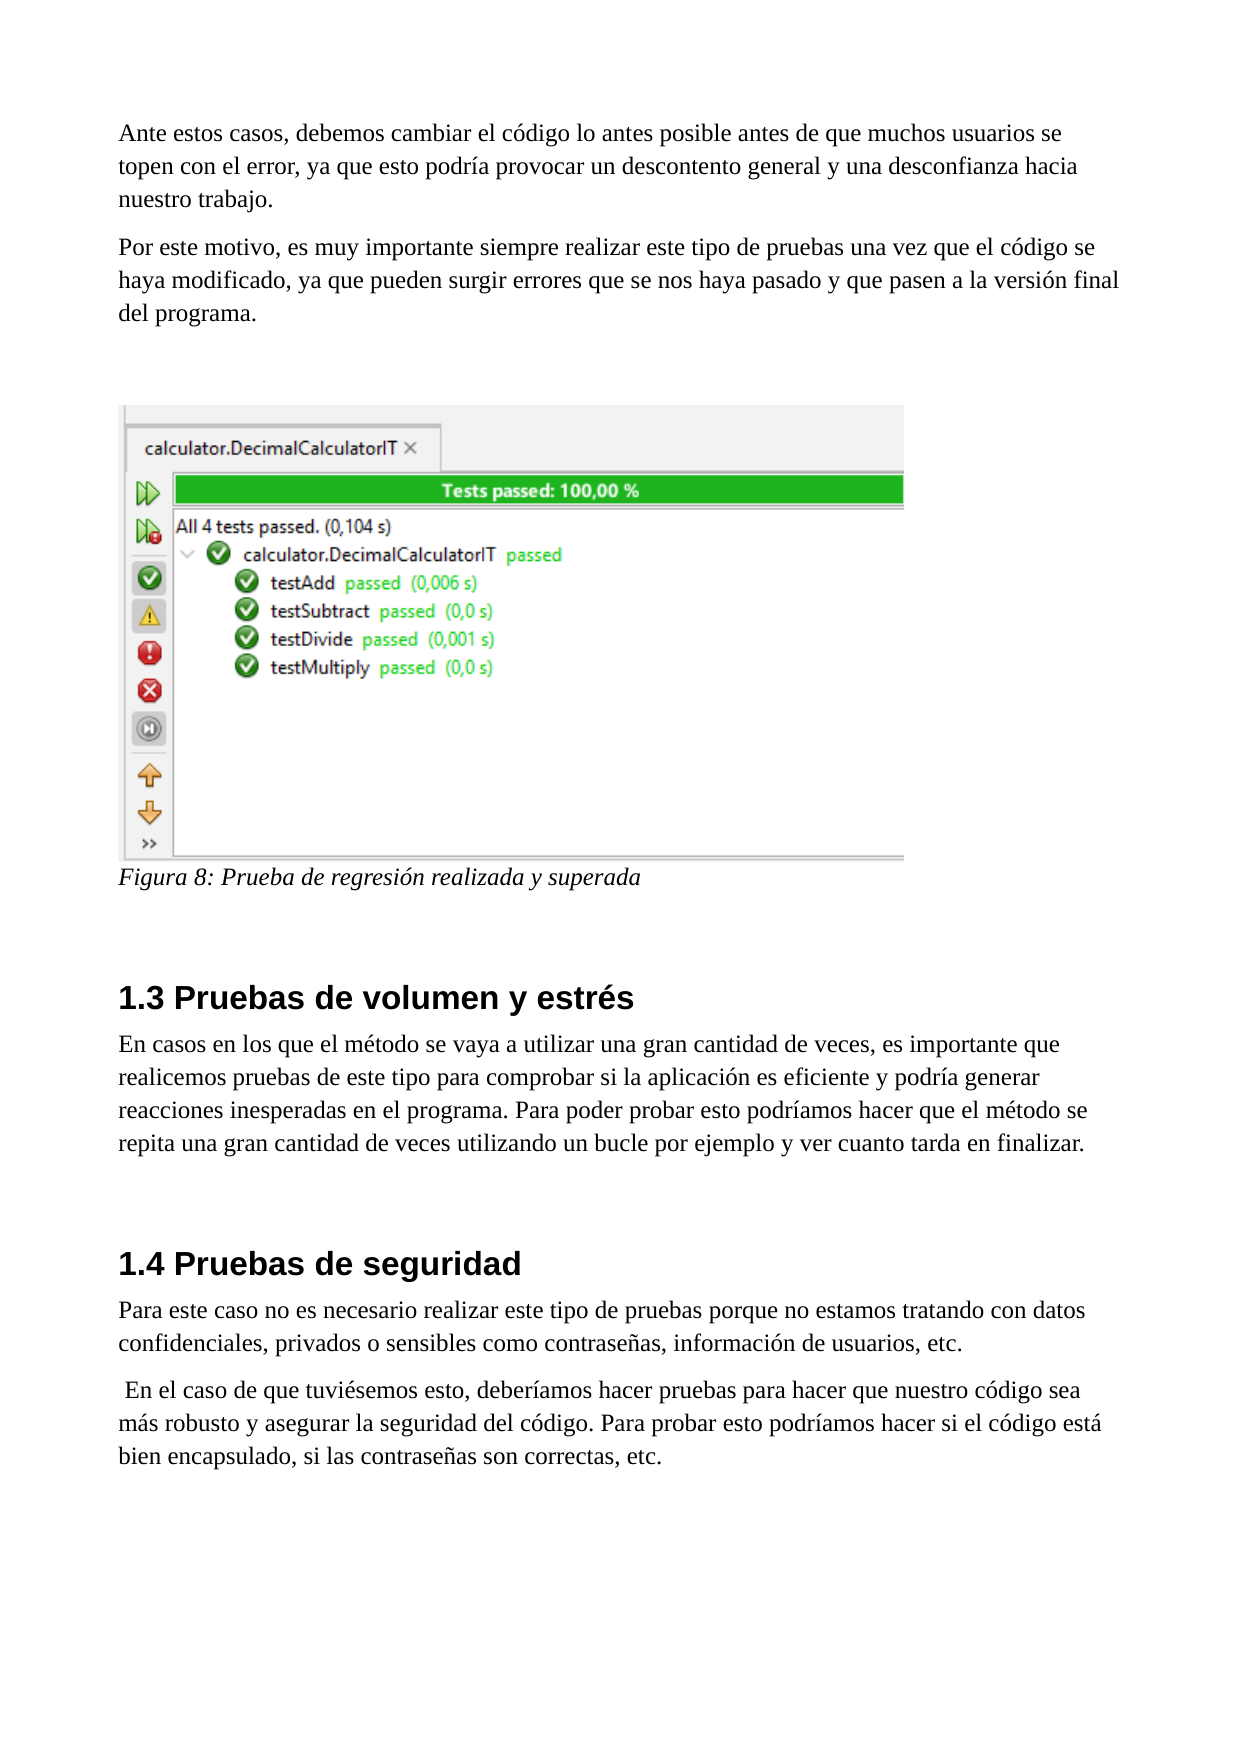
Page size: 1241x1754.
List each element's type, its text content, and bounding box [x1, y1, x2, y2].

text Para este caso no es necesario realizar este tipo de pruebas porque no estamos tratando con datos confidenciales, privados o sensibles como contraseñas, información de usuarios, etc. [118, 1295, 1122, 1357]
subtitle 1.4 Pruebas de seguridad [118, 1244, 1122, 1282]
picture [118, 405, 905, 862]
text En casos en los que el método se vaya a utilizar una gran cantidad de veces, es importante que realicemos pruebas de este tipo para comprobar si la aplicación es eficiente y podría generar reacciones inesperadas en el programa. Para poder probar esto podríamos hacer que el método se repita una gran cantidad de veces utilizando un bucle por ejemplo y ver cuanto tarda en finalizar. [118, 1029, 1122, 1157]
text Ante estos casos, debemos cambiar el código lo antes posible antes de que muchos usuarios se topen con el error, ya que esto podría provocar un descontento general y una desconfianza hacia nuestro trabajo. [118, 118, 1122, 213]
subtitle 1.3 Pruebas de volumen y estrés [118, 978, 1122, 1016]
text En el caso de que tuviésemos esto, deberíamos hacer pruebas para hacer que nuestro código sea más robusto y asegurar la seguridad del código. Para probar esto podríamos hacer si el código está bien encapsulado, si las contraseñas son correctas, etc. [118, 1375, 1122, 1470]
text Por este motivo, es muy importante siempre realizar este tipo de pruebas una vez que el código se haya modificado, ya que pueden surgir errores que se nos haya pasado y que pasen a la versión final del programa. [118, 232, 1122, 327]
text Figura 8: Prueba de regresión realizada y superada [118, 862, 904, 891]
